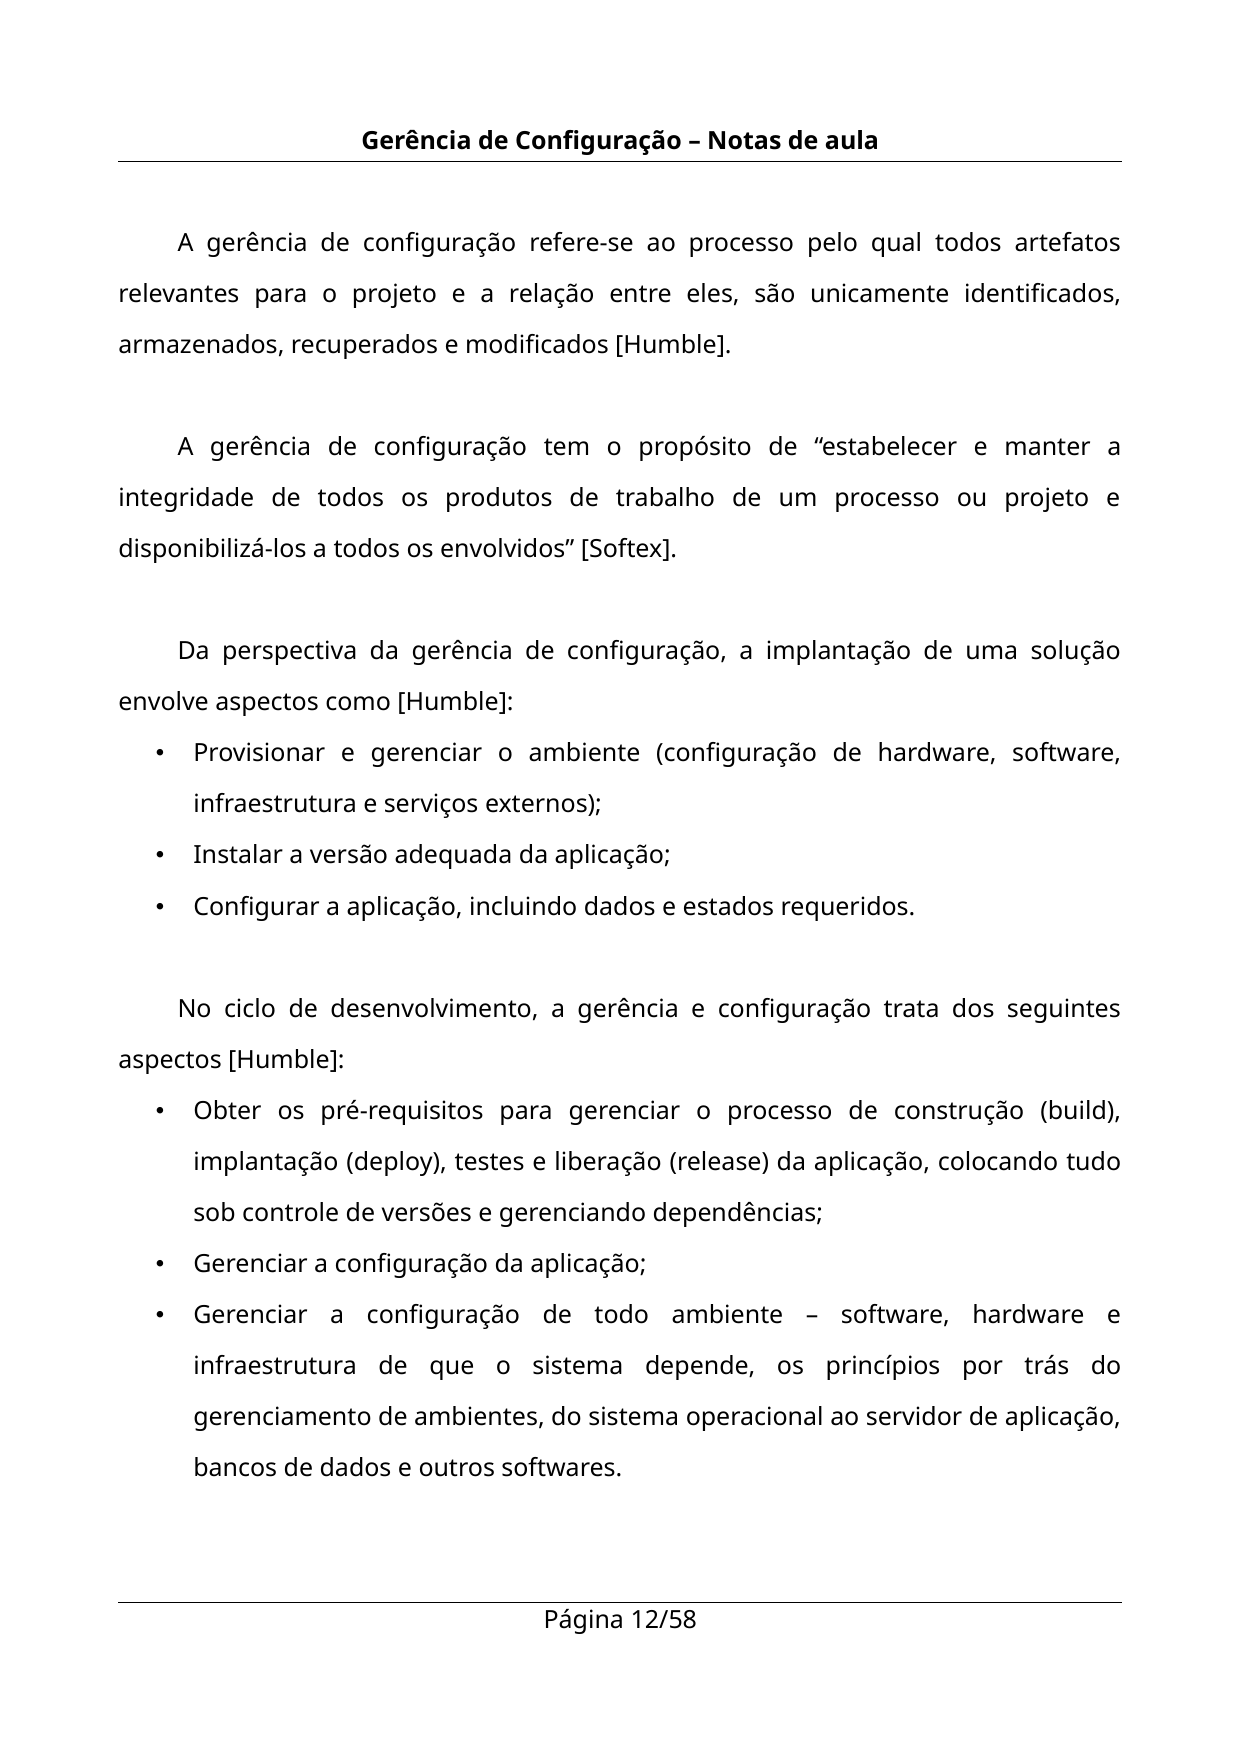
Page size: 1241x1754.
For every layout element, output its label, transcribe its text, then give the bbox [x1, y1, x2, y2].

text No ciclo de desenvolvimento, a gerência e configuração trata dos seguintes aspectos [Humble]: [118, 990, 1122, 1075]
text Da perspectiva da gerência de configuração, a implantação de uma solução envolve aspectos como [Humble]: [118, 633, 1122, 718]
list Gerenciar a configuração de todo ambiente – software, hardware e infraestrutura de que o sistema depende, os princípios por trás do gerenciamento de ambientes, do sistema operacional ao servidor de aplicação, bancos de dados e outros softwares. [156, 1296, 1122, 1484]
list Configurar a aplicação, incluindo dados e estados requeridos. [156, 888, 1122, 922]
list Provisionar e gerenciar o ambiente (configuração de hardware, software, infraestrutura e serviços externos); [156, 735, 1122, 820]
list Gerenciar a configuração da aplicação; [156, 1245, 1122, 1279]
list Instalar a versão adequada da aplicação; [156, 837, 1122, 871]
text A gerência de configuração refere-se ao processo pelo qual todos artefatos relevantes para o projeto e a relação entre eles, são unicamente identificados, armazenados, recuperados e modificados [Humble]. [118, 224, 1122, 361]
text A gerência de configuração tem o propósito de “estabelecer e manter a integridade de todos os produtos de trabalho de um processo ou projeto e disponibilizá-los a todos os envolvidos” [Softex]. [118, 429, 1122, 565]
list Obter os pré-requisitos para gerenciar o processo de construção (build), implantação (deploy), testes e liberação (release) da aplicação, colocando tudo sob controle de versões e gerenciando dependências; [156, 1092, 1122, 1228]
